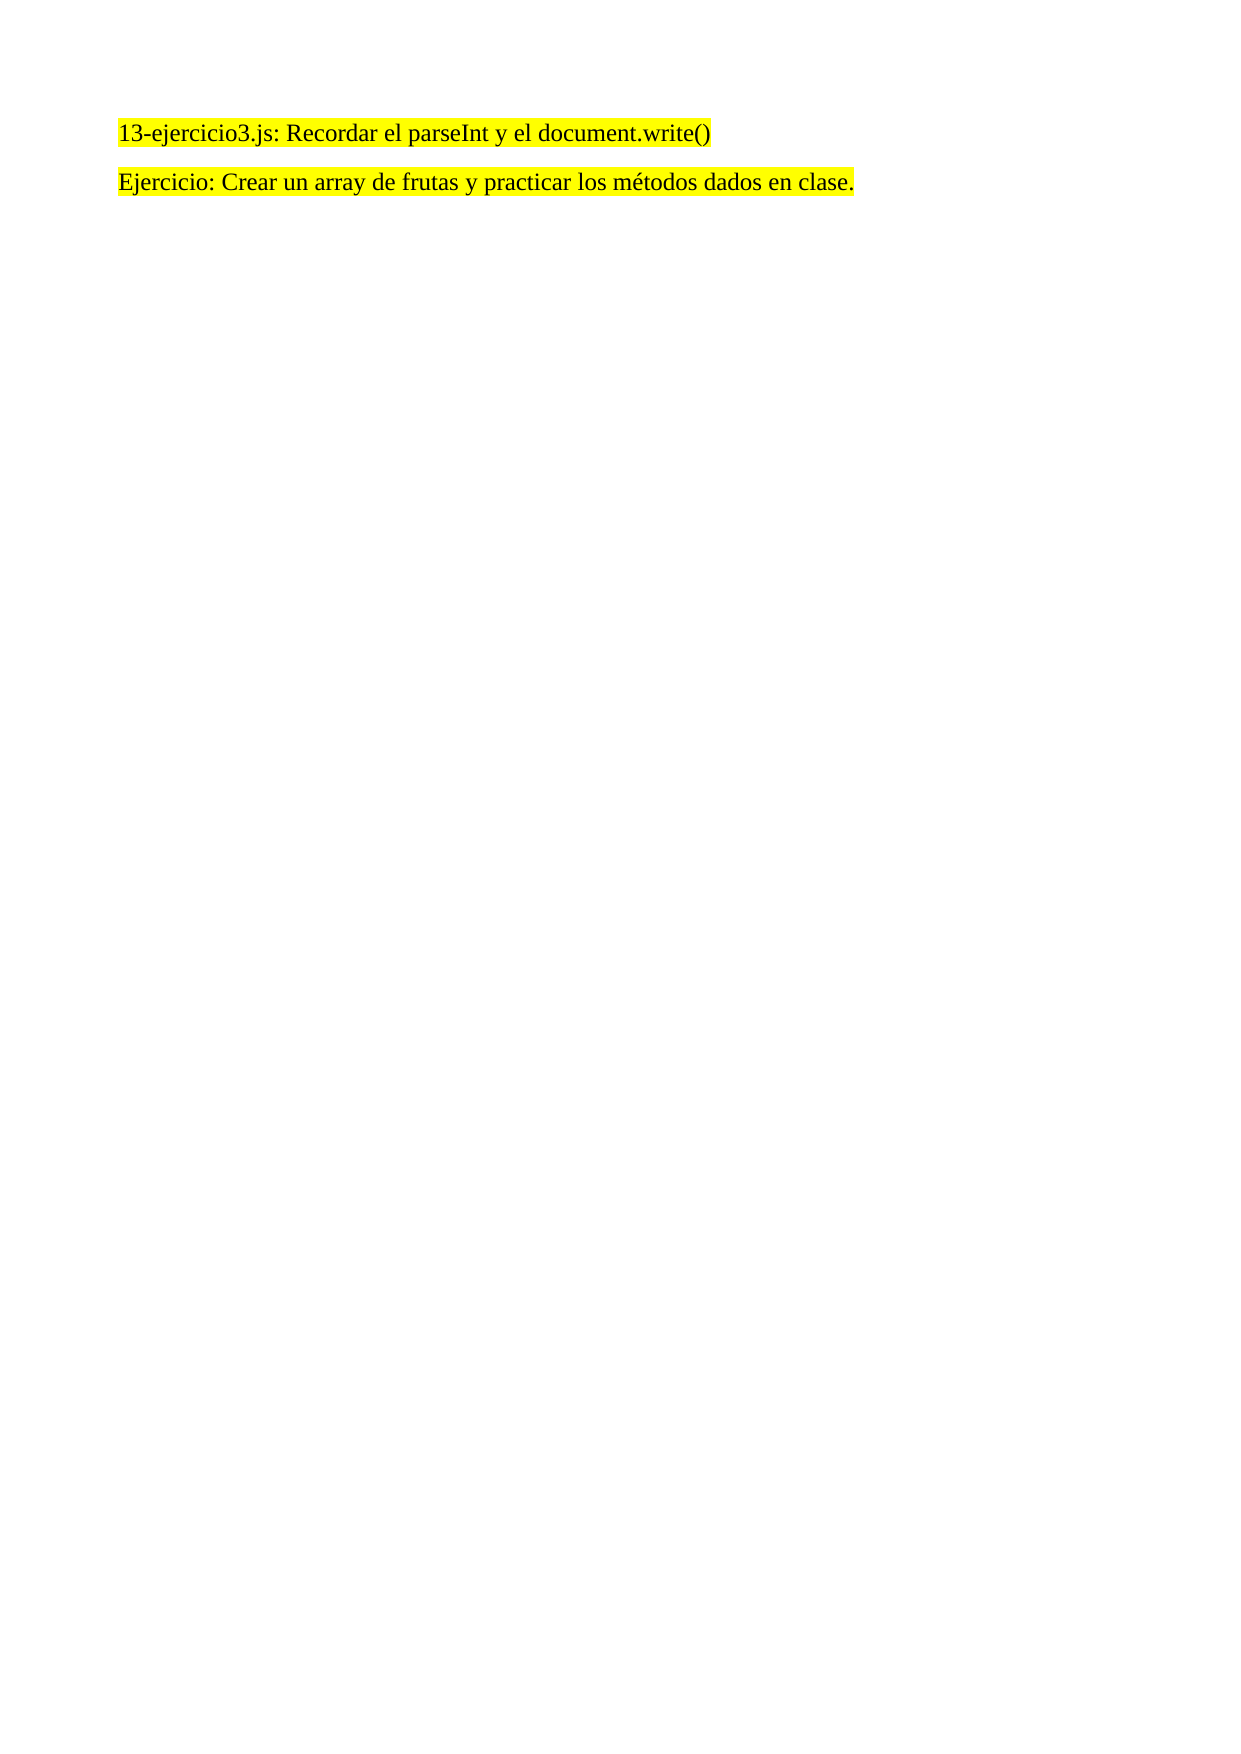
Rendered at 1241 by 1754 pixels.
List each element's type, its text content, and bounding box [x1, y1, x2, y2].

text Ejercicio: Crear un array de frutas y practicar los métodos dados en clase. [118, 167, 1122, 196]
text 13-ejercicio3.js: Recordar el parseInt y el document.write() [118, 118, 1122, 147]
